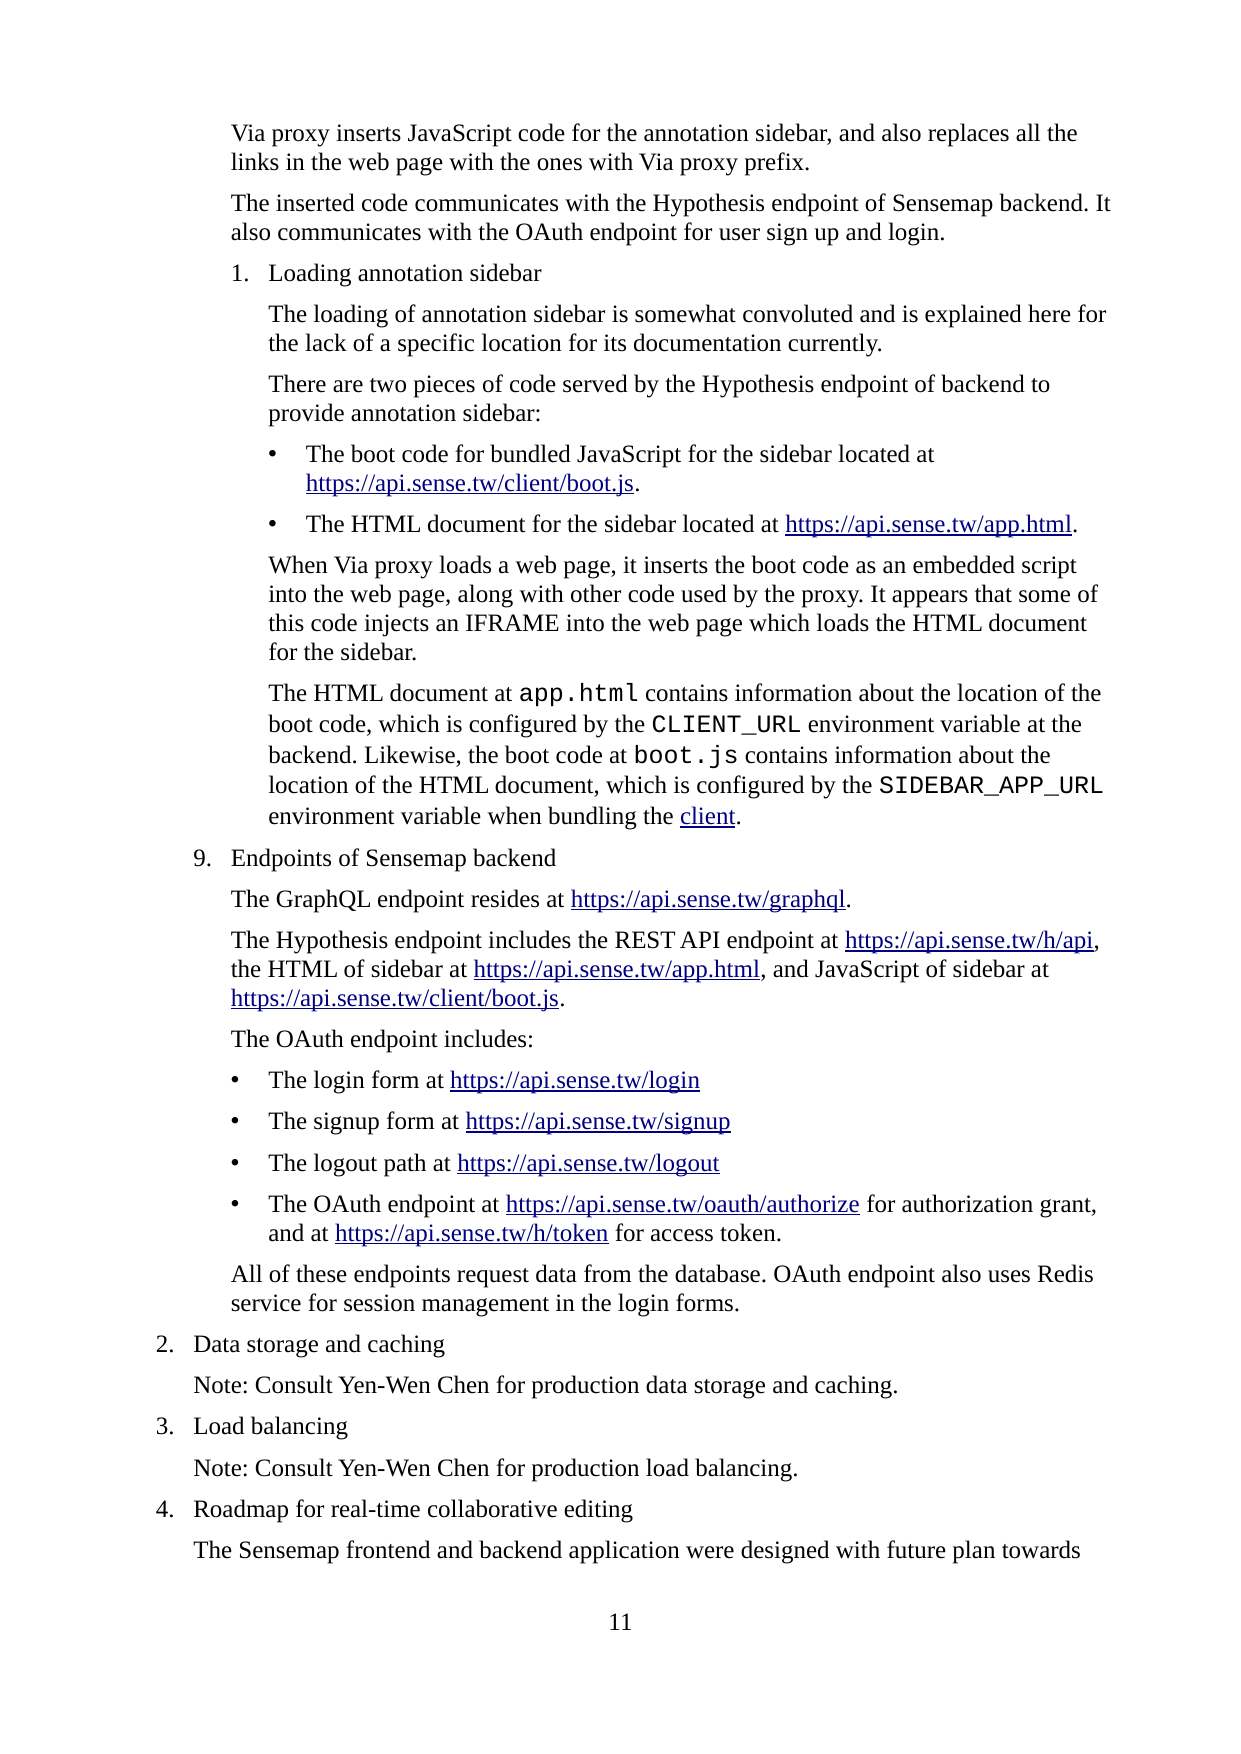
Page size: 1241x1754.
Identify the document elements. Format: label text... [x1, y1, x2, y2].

list Load balancing [156, 1411, 1122, 1440]
list The loading of annotation sidebar is somewhat convoluted and is explained here for the lack of a specific location for its documentation currently. [231, 299, 1122, 357]
list The OAuth endpoint includes: [193, 1024, 1122, 1053]
list Via proxy inserts JavaScript code for the annotation sidebar, and also replaces all the links in the web page with the ones with Via proxy prefix. [193, 118, 1122, 176]
list Loading annotation sidebar [231, 258, 1122, 287]
list The signup form at https://api.sense.tw/signup [231, 1106, 1122, 1135]
list Data storage and caching [156, 1329, 1122, 1358]
list The logout path at https://api.sense.tw/logout [231, 1148, 1122, 1176]
list When Via proxy loads a web page, it inserts the boot code as an embedded script into the web page, along with other code used by the proxy. It appears that some of this code injects an IFRAME into the web page which loads the HTML document for the sidebar. [231, 551, 1122, 666]
list Endpoints of Sensemap backend [193, 843, 1122, 871]
list The Sensemap frontend and backend application were designed with future plan towards [156, 1535, 1122, 1564]
list The HTML document for the sidebar located at https://api.sense.tw/app.html. [268, 509, 1122, 538]
list The HTML document at app.html contains information about the location of the boot code, which is configured by the CLIENT_URL environment variable at the backend. Likewise, the boot code at boot.js contains information about the location of the HTML document, which is configured by the SIDEBAR_APP_URL environment variable when bundling the client. [231, 678, 1122, 830]
list The Hypothesis endpoint includes the REST API endpoint at https://api.sense.tw/h/api, the HTML of sidebar at https://api.sense.tw/app.html, and JavaScript of sidebar at https://api.sense.tw/client/boot.js. [193, 925, 1122, 1011]
list The inserted code communicates with the Hypothesis endpoint of Sensemap backend. It also communicates with the OAuth endpoint for user sign up and login. [193, 188, 1122, 246]
list All of these endpoints request data from the database. OAuth endpoint also uses Redis service for session management in the login forms. [193, 1259, 1122, 1316]
list The OAuth endpoint at https://api.sense.tw/oauth/authorize for authorization grant, and at https://api.sense.tw/h/token for access token. [231, 1189, 1122, 1246]
list There are two pieces of code served by the Hypothesis endpoint of backend to provide annotation sidebar: [231, 369, 1122, 427]
list The boot code for bundled JavaScript for the sidebar located at https://api.sense.tw/client/boot.js. [268, 439, 1122, 497]
list The login form at https://api.sense.tw/login [231, 1065, 1122, 1094]
list Roadmap for real-time collaborative editing [156, 1494, 1122, 1523]
list The GraphQL endpoint resides at https://api.sense.tw/graphql. [193, 884, 1122, 913]
list Note: Consult Yen-Wen Chen for production data storage and caching. [156, 1370, 1122, 1399]
list Note: Consult Yen-Wen Chen for production load balancing. [156, 1453, 1122, 1481]
